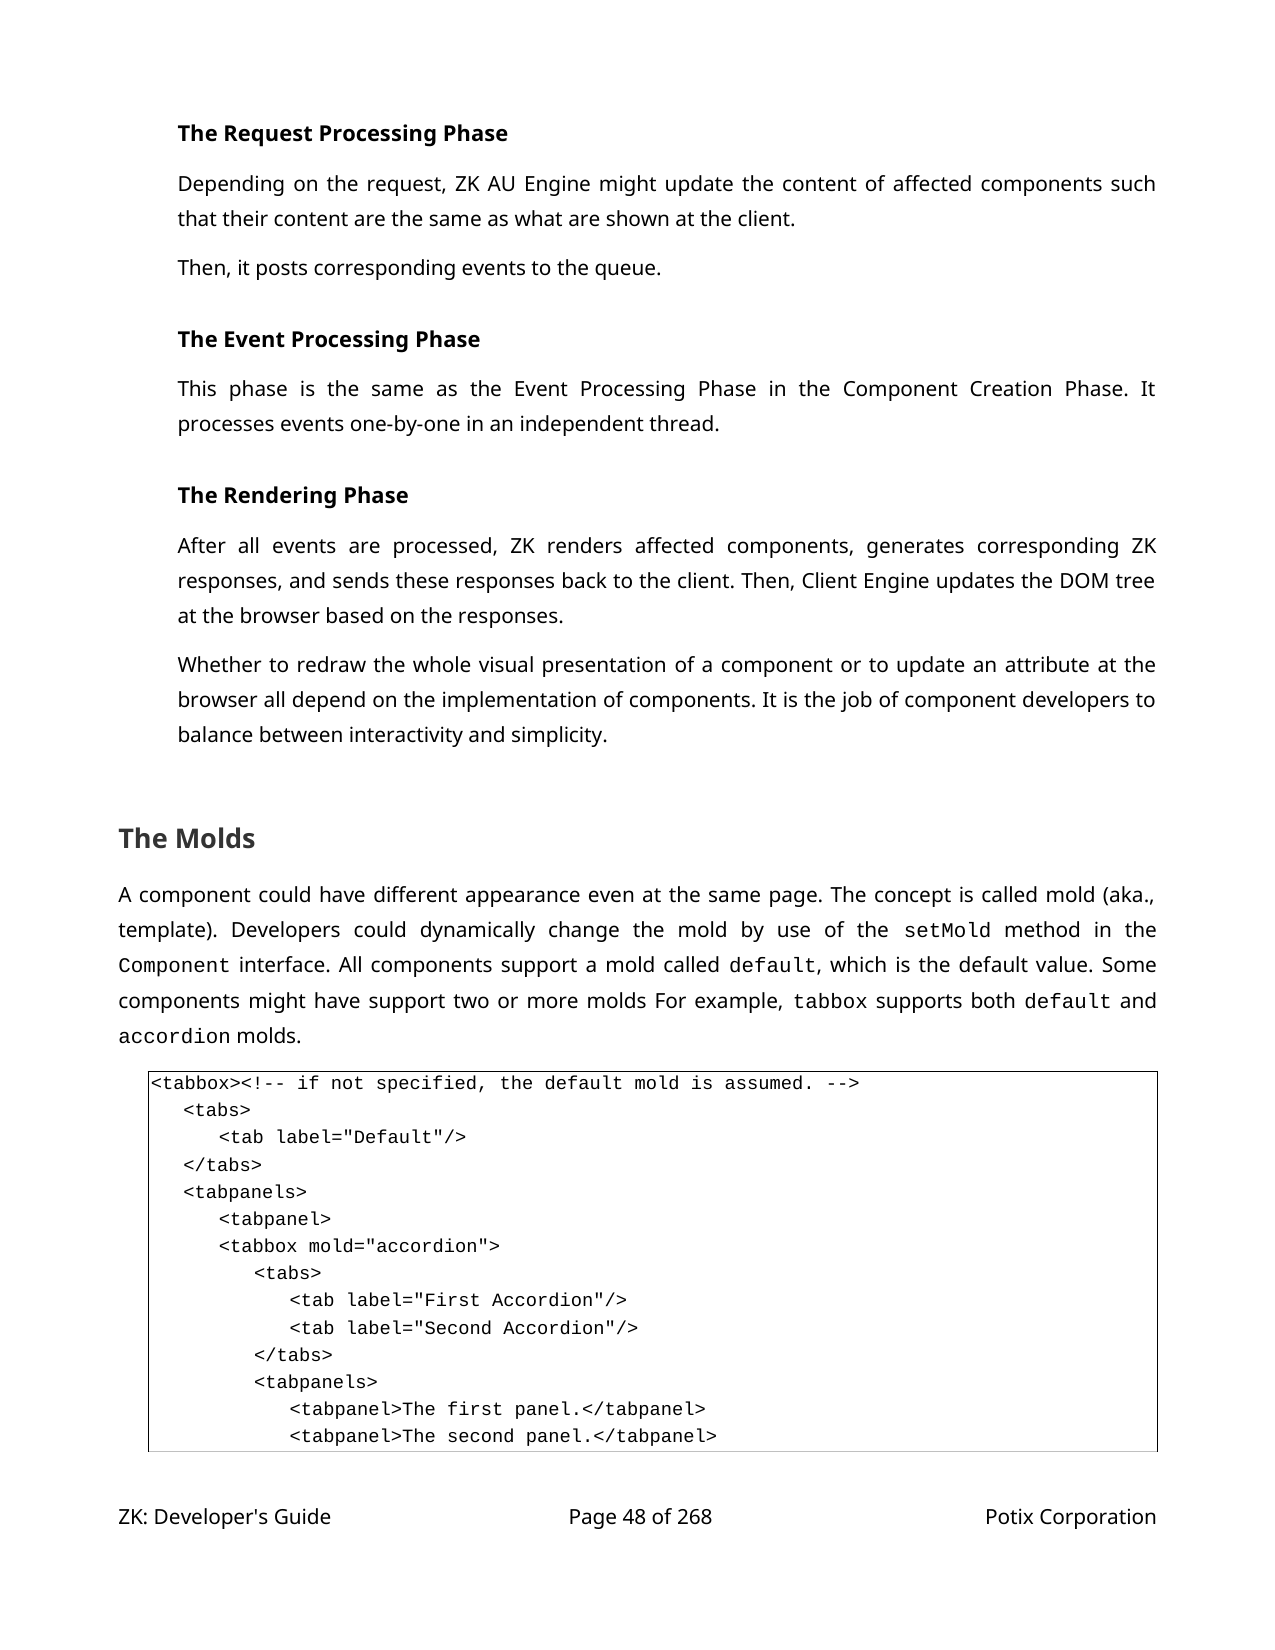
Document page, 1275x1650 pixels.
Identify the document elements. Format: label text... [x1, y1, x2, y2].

text Depending on the request, ZK AU Engine might update the content of affected components such that their content are the same as what are shown at the client. [177, 169, 1157, 232]
text <tabs> [149, 1261, 1157, 1285]
text Then, it posts corresponding events to the queue. [177, 253, 1157, 281]
text <tabpanel> [149, 1207, 1157, 1231]
text <tabpanel>The second panel.</tabpanel> [149, 1424, 1157, 1451]
text <tab label="First Accordion"/> [149, 1288, 1157, 1313]
text </tabs> [149, 1152, 1157, 1177]
text <tabpanels> [149, 1179, 1157, 1204]
subtitle The Rendering Phase [177, 480, 1157, 510]
text <tab label="Default"/> [149, 1125, 1157, 1149]
text This phase is the same as the Event Processing Phase in the Component Creation Phase. It processes events one-by-one in an independent thread. [177, 374, 1157, 438]
text <tabpanels> [149, 1370, 1157, 1394]
text </tabs> [149, 1343, 1157, 1367]
text <tabbox><!-- if not specified, the default mold is assumed. --> [149, 1072, 1157, 1095]
text <tabs> [149, 1098, 1157, 1122]
text Whether to redraw the whole visual presentation of a component or to update an attribute at the browser all depend on the implementation of components. It is the job of component developers to balance between interactivity and simplicity. [177, 650, 1157, 749]
subtitle The Event Processing Phase [177, 323, 1157, 353]
text <tabpanel>The first panel.</tabpanel> [149, 1397, 1157, 1421]
text <tabbox mold="accordion"> [149, 1234, 1157, 1258]
subtitle The Request Processing Phase [177, 118, 1157, 148]
text <tab label="Second Accordion"/> [149, 1316, 1157, 1340]
text After all events are processed, ZK renders affected components, generates corresponding ZK responses, and sends these responses back to the client. Then, Client Engine updates the DOM tree at the browser based on the responses. [177, 531, 1157, 629]
subtitle The Molds [118, 819, 1157, 856]
text A component could have different appearance even at the same page. The concept is called mold (aka., template). Developers could dynamically change the mold by use of the setMold method in the Component interface. All components support a mold called default, which is the default value. Some components might have support two or more molds For example, tabbox supports both default and accordion molds. [118, 880, 1157, 1050]
